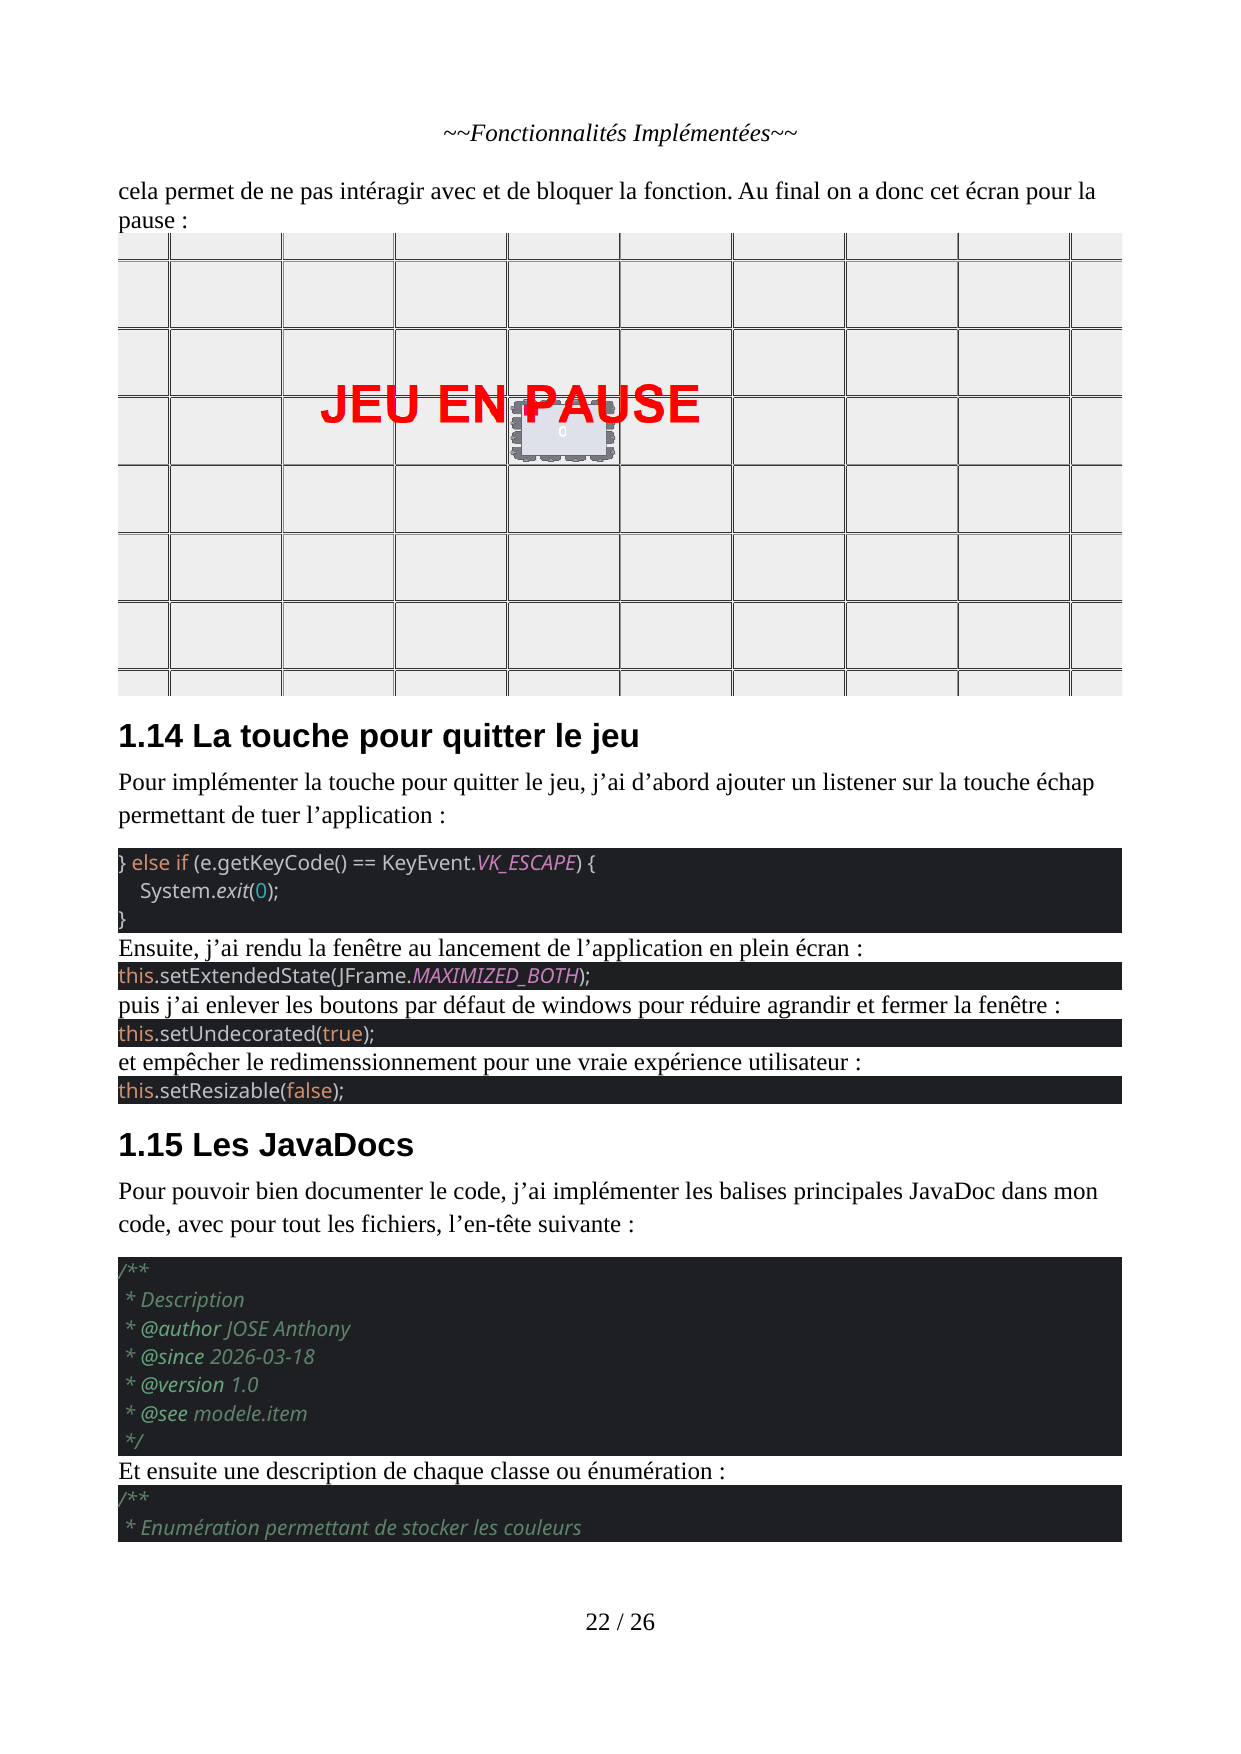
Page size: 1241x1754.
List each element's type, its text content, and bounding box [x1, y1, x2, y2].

text this.setResizable(false); [118, 1076, 1122, 1104]
text /** * Enumération permettant de stocker les couleurs [118, 1485, 1122, 1542]
text Ensuite, j’ai rendu la fenêtre au lancement de l’application en plein écran : [118, 933, 1122, 962]
text this.setUndecorated(true); [118, 1019, 1122, 1047]
picture [118, 233, 1123, 696]
text cela permet de ne pas intéragir avec et de bloquer la fonction. Au final on a donc cet écran pour la pause : [118, 176, 1122, 233]
text Pour pouvoir bien documenter le code, j’ai implémenter les balises principales JavaDoc dans mon code, avec pour tout les fichiers, l’en-tête suivante : [118, 1176, 1122, 1238]
subtitle La touche pour quitter le jeu [118, 696, 1122, 754]
text Pour implémenter la touche pour quitter le jeu, j’ai d’abord ajouter un listener sur la touche échap permettant de tuer l’application : [118, 767, 1122, 829]
text /** * Description * @author JOSE Anthony * @since 2026-03-18 * @version 1.0 * @see modele.item */ [118, 1257, 1122, 1456]
text this.setExtendedState(JFrame.MAXIMIZED_BOTH); [118, 962, 1122, 990]
text et empêcher le redimenssionnement pour une vraie expérience utilisateur : [118, 1047, 1122, 1076]
text } else if (e.getKeyCode() == KeyEvent.VK_ESCAPE) { System.exit(0); } [118, 848, 1122, 933]
text Et ensuite une description de chaque classe ou énumération : [118, 1456, 1122, 1485]
text puis j’ai enlever les boutons par défaut de windows pour réduire agrandir et fermer la fenêtre : [118, 990, 1122, 1019]
subtitle Les JavaDocs [118, 1125, 1122, 1164]
